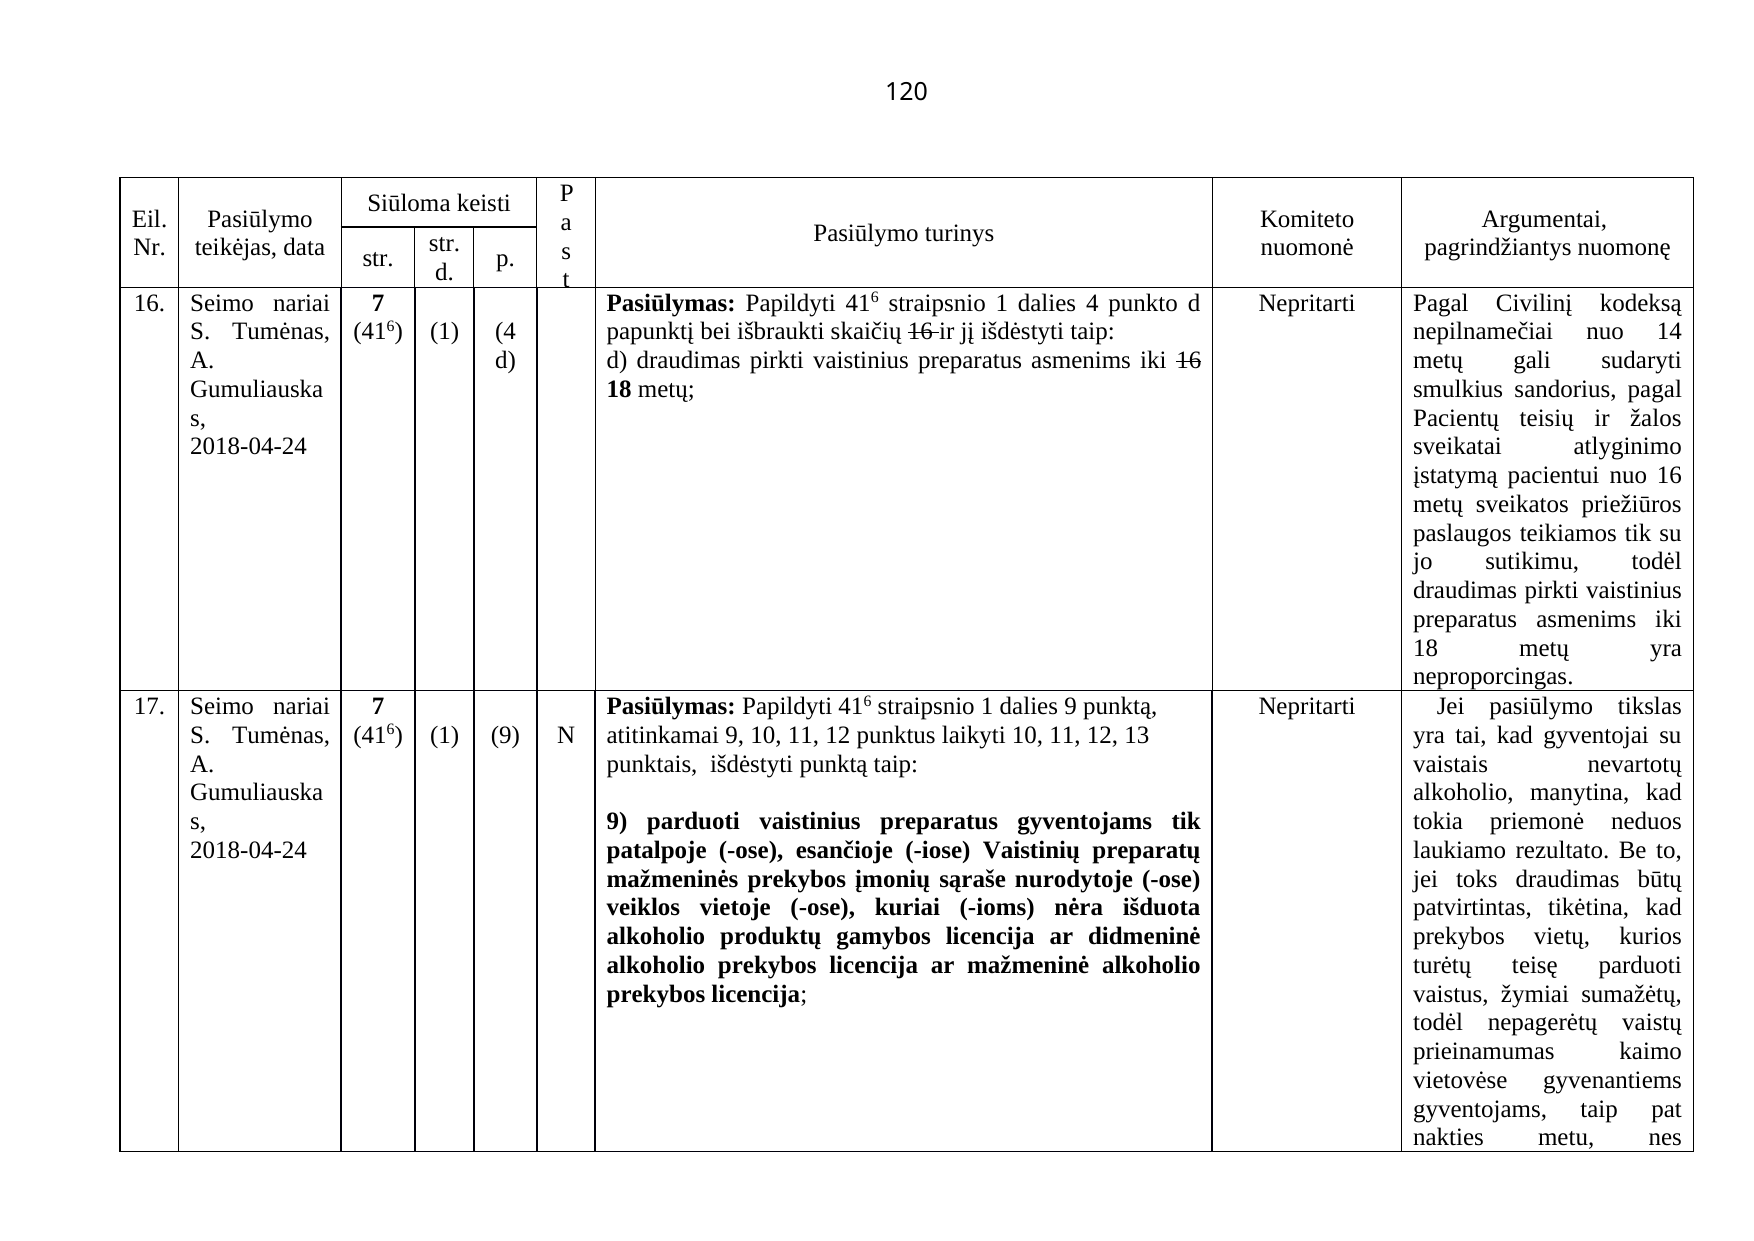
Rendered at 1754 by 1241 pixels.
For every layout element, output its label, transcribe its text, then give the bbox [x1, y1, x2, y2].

table_header Pasiūlymo turinys [596, 178, 1212, 287]
table_cell Jei pasiūlymo tikslas yra tai, kad gyventojai su vaistais nevartotų alkoholio, manytina, kad tokia priemonė neduos laukiamo rezultato. Be to, jei toks draudimas būtų patvirtintas, tikėtina, kad prekybos vietų, kurios turėtų teisę parduoti vaistus, žymiai sumažėtų, todėl nepagerėtų vaistų prieinamumas kaimo vietovėse gyvenantiems gyventojams, taip pat nakties metu, nes [1402, 691, 1693, 1151]
table_cell (4 d) [475, 288, 536, 690]
table_cell (1) [416, 288, 473, 690]
table_header Siūloma keisti [342, 178, 536, 226]
table_cell 16. [121, 288, 178, 690]
table_cell str. [342, 228, 414, 287]
table_cell str. d. [415, 228, 473, 287]
table_cell Seimo nariai S. Tumėnas, A. Gumuliauskas, 2018-04-24 [179, 288, 340, 690]
table_cell N [538, 691, 594, 1151]
table_header Pasiūlymo teikėjas, data [179, 178, 341, 287]
table_cell Pasiūlymas: Papildyti 416 straipsnio 1 dalies 9 punktą, atitinkamai 9, 10, 11, 12 punktus laikyti 10, 11, 12, 13 punktais, išdėstyti punktą taip: 9) parduoti vaistinius preparatus gyventojams tik patalpoje (-ose), esančioje (-iose) Vaistinių preparatų mažmeninės prekybos įmonių sąraše nurodytoje (-ose) veiklos vietoje (-ose), kuriai (-ioms) nėra išduota alkoholio produktų gamybos licencija ar didmeninė alkoholio prekybos licencija ar mažmeninė alkoholio prekybos licencija; [596, 691, 1211, 1151]
table_header Komiteto nuomonė [1213, 178, 1401, 287]
table_cell 7 (416) [342, 288, 414, 690]
table_cell 7 (416) [342, 691, 414, 1151]
table_cell Pagal Civilinį kodeksą nepilnamečiai nuo 14 metų gali sudaryti smulkius sandorius, pagal Pacientų teisių ir žalos sveikatai atlyginimo įstatymą pacientui nuo 16 metų sveikatos priežiūros paslaugos teikiamos tik su jo sutikimu, todėl draudimas pirkti vaistinius preparatus asmenims iki 18 metų yra neproporcingas. [1402, 288, 1693, 690]
table_header Argumentai, pagrindžiantys nuomonę [1402, 178, 1693, 287]
table_cell p. [474, 228, 536, 287]
table_cell Nepritarti [1213, 288, 1401, 690]
table_header Pastabos [537, 178, 595, 287]
table_header Eil. Nr. [121, 178, 178, 287]
table_cell 17. [121, 691, 178, 1151]
table_cell Nepritarti [1213, 691, 1401, 1151]
table_cell (1) [416, 691, 473, 1151]
table_cell Seimo nariai S. Tumėnas, A. Gumuliauskas, 2018-04-24 [179, 691, 340, 1151]
table_cell (9) [475, 691, 536, 1151]
table_cell [538, 288, 595, 690]
table_cell Pasiūlymas: Papildyti 416 straipsnio 1 dalies 4 punkto d papunktį bei išbraukti skaičių 16 ir jį išdėstyti taip: d) draudimas pirkti vaistinius preparatus asmenims iki 16 18 metų; [596, 288, 1212, 690]
